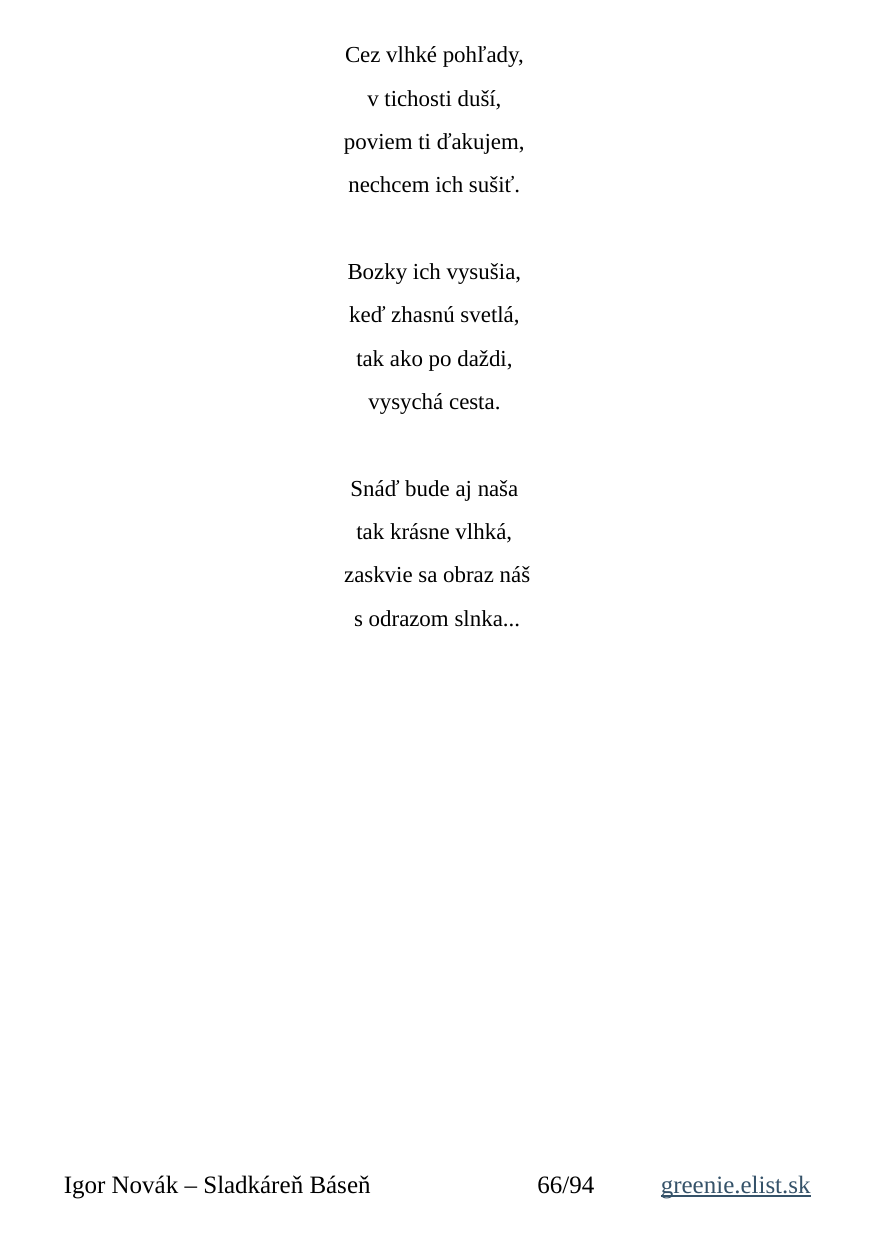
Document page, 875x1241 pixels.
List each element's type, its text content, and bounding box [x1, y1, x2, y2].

text tak ako po daždi, [41, 345, 833, 371]
text v tichosti duší, [41, 85, 833, 111]
text vysychá cesta. [41, 388, 833, 414]
text Snáď bude aj naša [41, 475, 833, 501]
text poviem ti ďakujem, [41, 128, 833, 154]
text zaskvie sa obraz náš [41, 561, 833, 588]
text keď zhasnú svetlá, [41, 301, 833, 328]
text nechcem ich sušiť. [41, 171, 833, 198]
text Cez vlhké pohľady, [41, 41, 833, 68]
text tak krásne vlhká, [41, 518, 833, 544]
text s odrazom slnka... [41, 605, 833, 631]
text Bozky ich vysušia, [41, 258, 833, 284]
